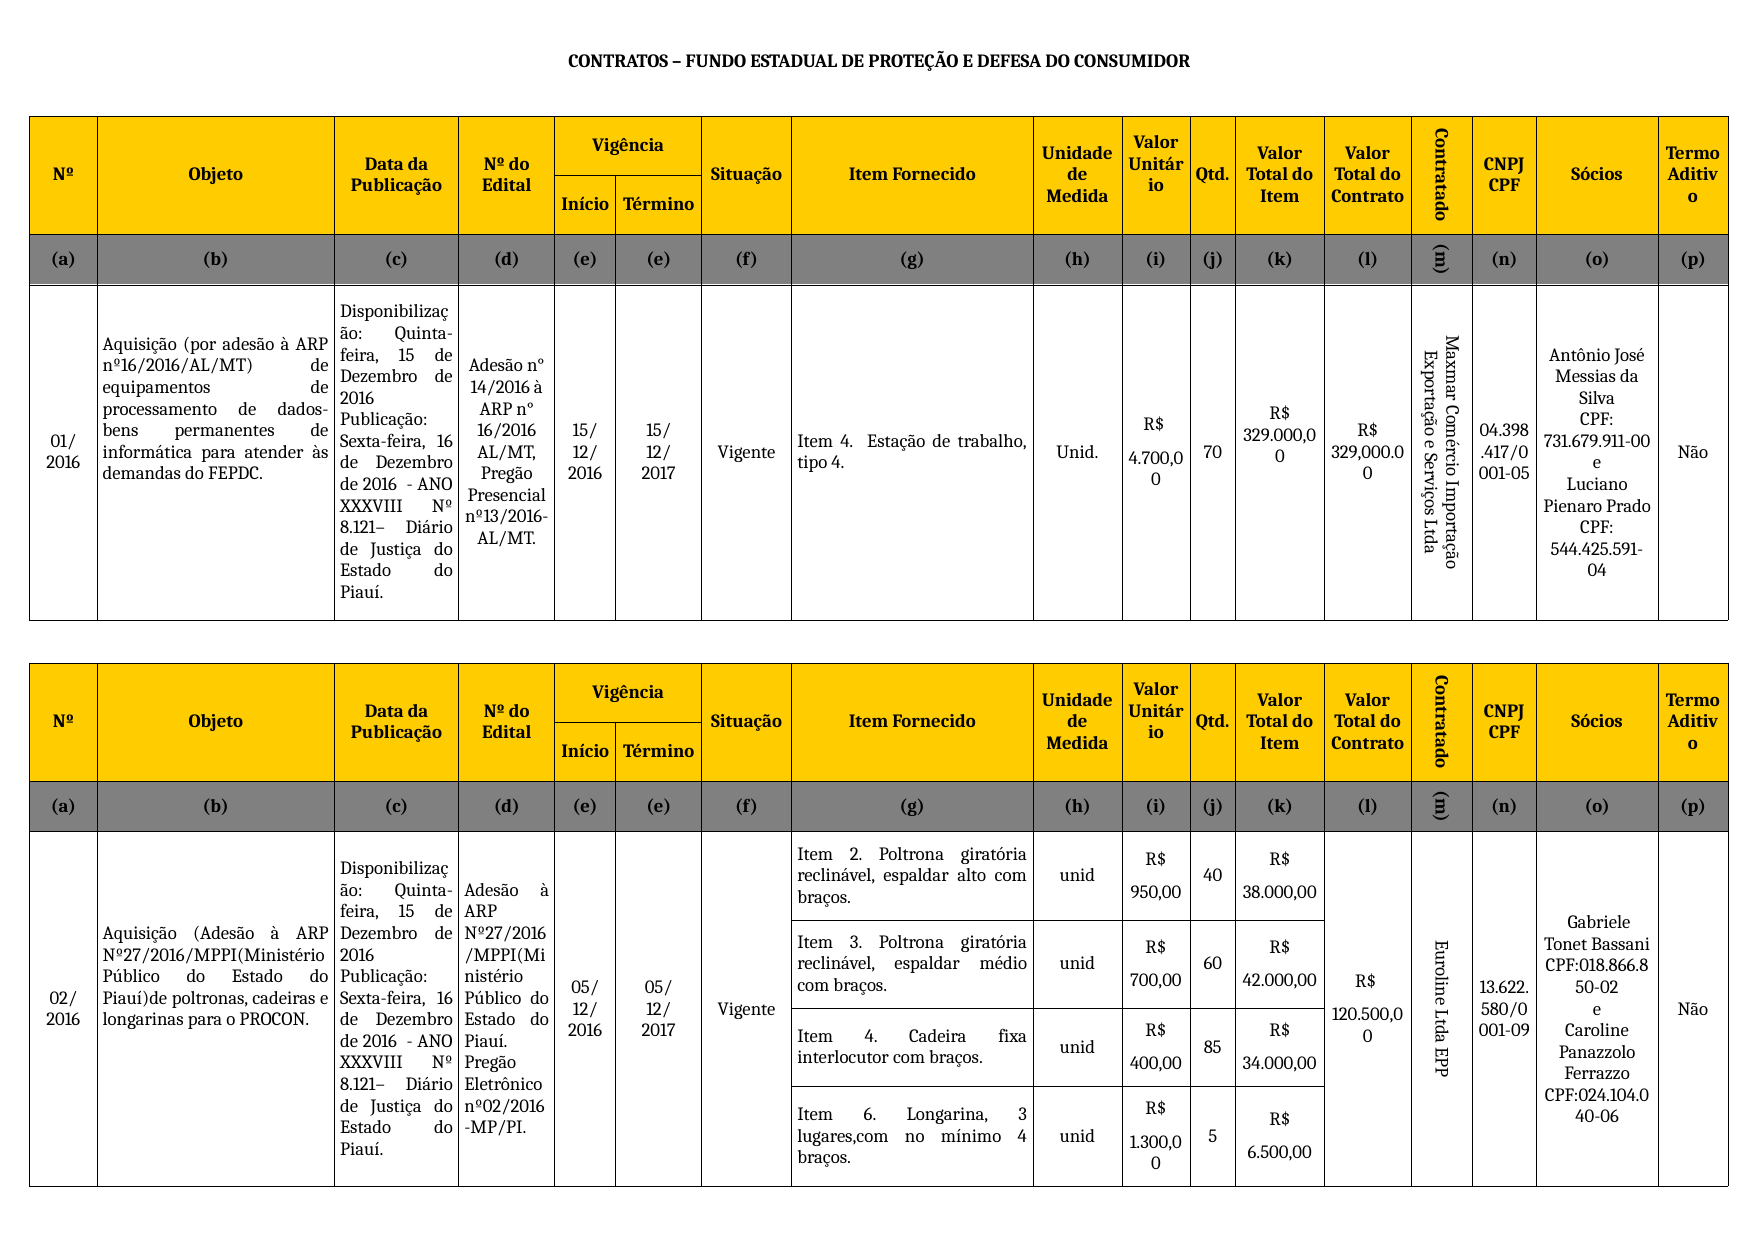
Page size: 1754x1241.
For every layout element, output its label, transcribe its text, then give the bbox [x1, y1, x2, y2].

table_cell (o) [1537, 235, 1658, 284]
table_cell unid [1034, 1087, 1122, 1186]
table_header Contratado [1412, 664, 1472, 781]
table_cell (a) [30, 782, 97, 831]
table_cell (n) [1473, 782, 1536, 831]
table_cell R$ 700,00 [1123, 921, 1190, 1008]
table_cell (i) [1123, 235, 1190, 284]
table_cell Término [616, 176, 701, 234]
table_header Vigência [555, 664, 701, 722]
table_cell R$ 950,00 [1123, 832, 1190, 919]
table_cell R$ 38.000,00 [1236, 832, 1324, 919]
text CONTRATOS – FUNDO ESTADUAL DE PROTEÇÃO E DEFESA DO CONSUMIDOR [29, 51, 1729, 73]
table_header Nº do Edital [459, 117, 554, 234]
table_header Sócios [1537, 117, 1658, 234]
table_cell (d) [459, 782, 554, 831]
table_cell 15/ 12/ 2017 [616, 286, 701, 619]
table_cell (o) [1537, 782, 1658, 831]
table_cell 5 [1191, 1087, 1235, 1186]
table_header Unidade de Medida [1034, 117, 1122, 234]
table_cell Item 2. Poltrona giratória reclinável, espaldar alto com braços. [792, 832, 1033, 919]
table_header Termo Aditivo [1659, 117, 1728, 234]
table_header Qtd. [1191, 664, 1235, 781]
table_cell R$ 329.000,00 [1325, 286, 1411, 619]
table_cell (h) [1034, 782, 1122, 831]
table_header Sócios [1537, 664, 1658, 781]
table_cell (h) [1034, 235, 1122, 284]
table_cell 04.398.417/0001-05 [1473, 286, 1536, 619]
table_cell 01/ 2016 [30, 286, 97, 619]
table_cell (l) [1325, 235, 1411, 284]
table_cell (d) [459, 235, 554, 284]
table_header Situação [702, 117, 791, 234]
table_cell Gabriele Tonet Bassani CPF:018.866.850-02 e Caroline Panazzolo Ferrazzo CPF:024.104.040-06 [1537, 832, 1658, 1186]
table_header Valor Total do Contrato [1325, 117, 1411, 234]
table_header Situação [702, 664, 791, 781]
table_header Termo Aditivo [1659, 664, 1728, 781]
table_header Unidade de Medida [1034, 664, 1122, 781]
table_cell 05/ 12/ 2016 [555, 832, 615, 1186]
table_header Contratado [1412, 117, 1472, 234]
table_cell (e) [555, 235, 615, 284]
table_cell (e) [555, 782, 615, 831]
table_header CNPJ CPF [1473, 664, 1536, 781]
table_header Data da Publicação [335, 117, 458, 234]
table_cell (m) [1412, 782, 1472, 831]
table_cell (k) [1236, 235, 1324, 284]
table_cell Aquisição (Adesão à ARP Nº27/2016/MPPI(Ministério Público do Estado do Piauí)de poltronas, cadeiras e longarinas para o PROCON. [98, 832, 334, 1186]
table_cell 02/ 2016 [30, 832, 97, 1186]
table_cell Item 4. Estação de trabalho, tipo 4. [792, 286, 1033, 619]
table_cell Euroline Ltda EPP [1412, 832, 1472, 1186]
table_cell (e) [616, 782, 701, 831]
table_cell unid [1034, 1009, 1122, 1086]
table_cell 05/ 12/ 2017 [616, 832, 701, 1186]
table_cell (f) [702, 235, 791, 284]
table_cell (g) [792, 782, 1033, 831]
table_header Valor Unitário [1123, 117, 1190, 234]
table_cell (a) [30, 235, 97, 284]
table_cell Adesão à ARP Nº27/2016/MPPI(Ministério Público do Estado do Piauí. Pregão Eletrônico nº02/2016-MP/PI. [459, 832, 554, 1186]
table_cell (b) [98, 235, 334, 284]
table_cell Vigente [702, 832, 791, 1186]
table_cell Vigente [702, 286, 791, 619]
table_cell Não [1659, 832, 1728, 1186]
table_cell (j) [1191, 235, 1235, 284]
table_cell (g) [792, 235, 1033, 284]
table_cell R$ 6.500,00 [1236, 1087, 1324, 1186]
table_cell (j) [1191, 782, 1235, 831]
table_cell Aquisição (por adesão à ARP nº16/2016/AL/MT) de equipamentos de processamento de dados-bens permanentes de informática para atender às demandas do FEPDC. [98, 286, 334, 619]
table_cell unid [1034, 832, 1122, 919]
table_cell (n) [1473, 235, 1536, 284]
table_cell (m) [1412, 235, 1472, 284]
table_cell 13.622.580/0001-09 [1473, 832, 1536, 1186]
table_cell Início [555, 723, 615, 781]
table_cell R$ 400,00 [1123, 1009, 1190, 1086]
table_cell Maxmar Comércio Importação Exportação e Serviços Ltda [1412, 286, 1472, 619]
table_cell (p) [1659, 782, 1728, 831]
table_cell (p) [1659, 235, 1728, 284]
table_cell (e) [616, 235, 701, 284]
table_cell R$ 42.000,00 [1236, 921, 1324, 1008]
table_cell Não [1659, 286, 1728, 619]
table_header Valor Total do Item [1236, 664, 1324, 781]
table_header Nº [30, 664, 97, 781]
table_header Nº do Edital [459, 664, 554, 781]
table_header CNPJ CPF [1473, 117, 1536, 234]
table_header Vigência [555, 117, 701, 175]
table_header Objeto [98, 117, 334, 234]
table_cell Início [555, 176, 615, 234]
table_cell Item 4. Cadeira fixa interlocutor com braços. [792, 1009, 1033, 1086]
table_header Valor Total do Item [1236, 117, 1324, 234]
table_cell Item 6. Longarina, 3 lugares,com no mínimo 4 braços. [792, 1087, 1033, 1186]
table_cell Disponibilização: Quinta-feira, 15 de Dezembro de 2016 Publicação: Sexta-feira, 16 de Dezembro de 2016 - ANO XXXVIII Nº 8.121– Diário de Justiça do Estado do Piauí. [335, 832, 458, 1186]
table_cell R$ 329.000,00 [1236, 286, 1324, 619]
table_cell (f) [702, 782, 791, 831]
table_cell Término [616, 723, 701, 781]
table_cell (i) [1123, 782, 1190, 831]
table_cell R$ 34.000,00 [1236, 1009, 1324, 1086]
table_header Data da Publicação [335, 664, 458, 781]
table_cell (k) [1236, 782, 1324, 831]
table_cell 60 [1191, 921, 1235, 1008]
table_header Nº [30, 117, 97, 234]
table_header Valor Unitário [1123, 664, 1190, 781]
table_header Item Fornecido [792, 117, 1033, 234]
table_cell (c) [335, 235, 458, 284]
table_cell R$ 120.500,00 [1325, 832, 1411, 1186]
table_cell 40 [1191, 832, 1235, 919]
table_cell (l) [1325, 782, 1411, 831]
table_cell Unid. [1034, 286, 1122, 619]
table_cell 15/ 12/ 2016 [555, 286, 615, 619]
table_header Qtd. [1191, 117, 1235, 234]
table_cell Antônio José Messias da Silva CPF: 731.679.911-00 e Luciano Pienaro Prado CPF: 544.425.591-04 [1537, 286, 1658, 619]
table_cell Adesão n° 14/2016 à ARP n° 16/2016 AL/MT, Pregão Presencial nº13/2016- AL/MT. [459, 286, 554, 619]
table_cell R$ 1.300,00 [1123, 1087, 1190, 1186]
table_cell 85 [1191, 1009, 1235, 1086]
table_cell (b) [98, 782, 334, 831]
table_cell Item 3. Poltrona giratória reclinável, espaldar médio com braços. [792, 921, 1033, 1008]
table_cell (c) [335, 782, 458, 831]
table_cell R$ 4.700,00 [1123, 286, 1190, 619]
table_header Item Fornecido [792, 664, 1033, 781]
table_cell 70 [1191, 286, 1235, 619]
table_cell unid [1034, 921, 1122, 1008]
table_cell Disponibilização: Quinta-feira, 15 de Dezembro de 2016 Publicação: Sexta-feira, 16 de Dezembro de 2016 - ANO XXXVIII Nº 8.121– Diário de Justiça do Estado do Piauí. [335, 286, 458, 619]
table_header Objeto [98, 664, 334, 781]
table_header Valor Total do Contrato [1325, 664, 1411, 781]
